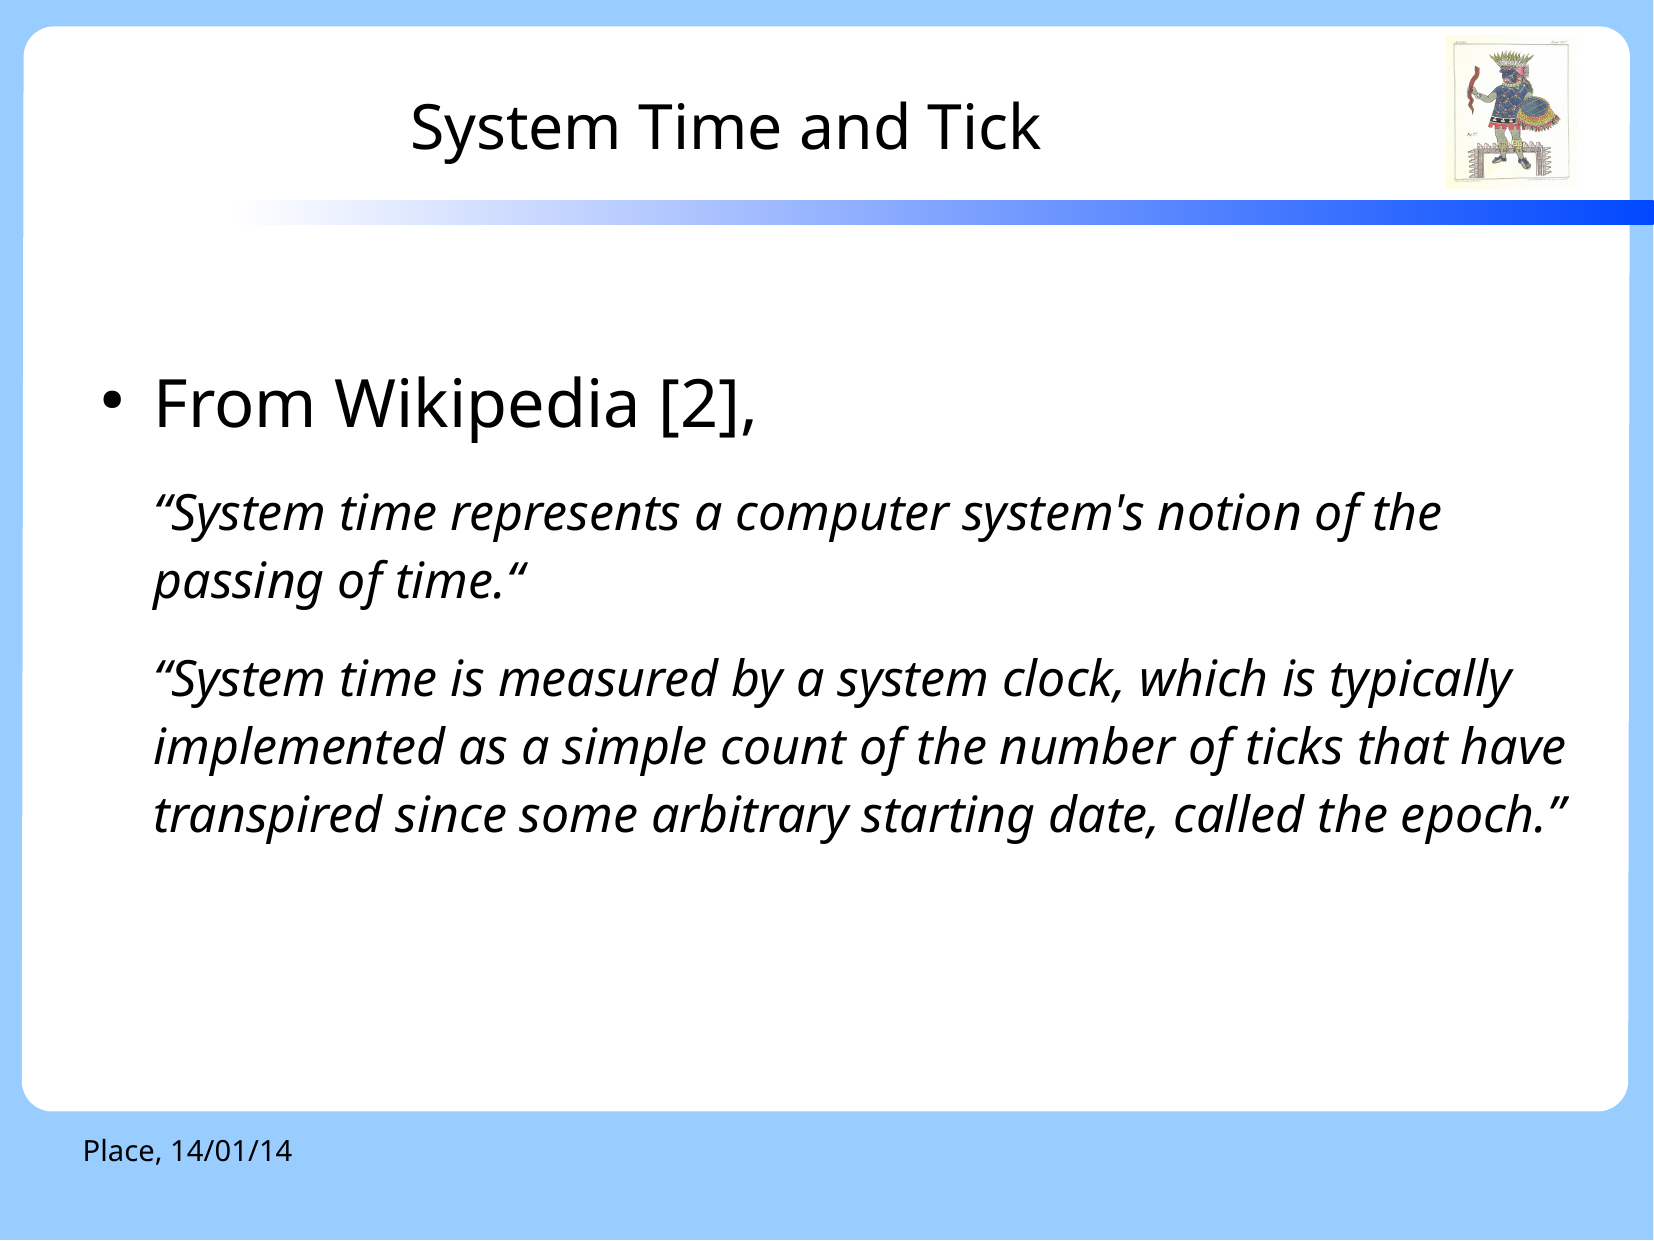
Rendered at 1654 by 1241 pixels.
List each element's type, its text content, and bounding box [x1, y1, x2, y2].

picture [1446, 35, 1577, 189]
list From Wikipedia [2], “System time represents a computer system's notion of the passing of time.“ “System time is measured by a system clock, which is typically implemented as a simple count of the number of ticks that have transpired since some arbitrary starting date, called the epoch.” [82, 236, 1571, 1055]
title System Time and Tick [82, 49, 1371, 201]
